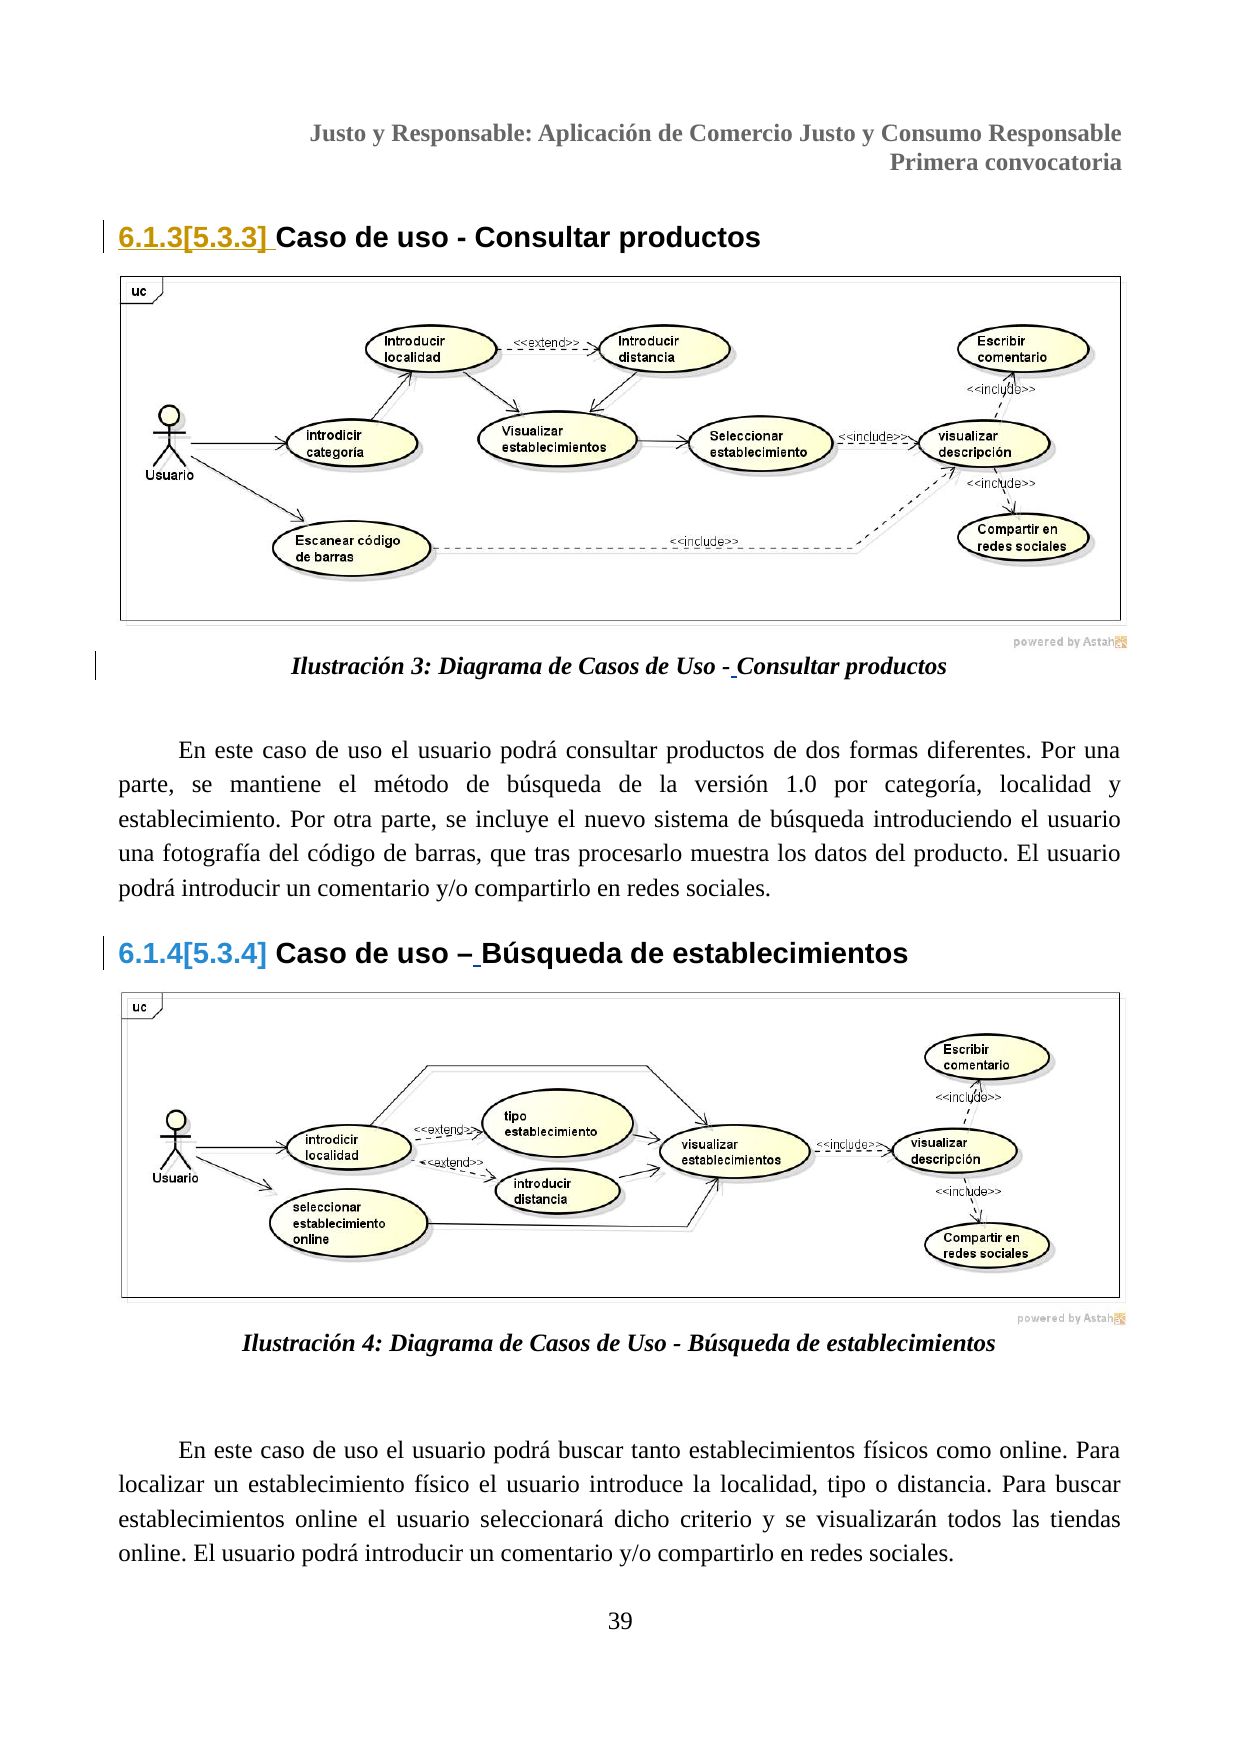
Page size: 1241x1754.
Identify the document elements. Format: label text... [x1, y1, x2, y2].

text En este caso de uso el usuario podrá buscar tanto establecimientos físicos como online. Para localizar un establecimiento físico el usuario introduce la localidad, tipo o distancia. Para buscar establecimientos online el usuario seleccionará dicho criterio y se visualizarán todos las tiendas online. El usuario podrá introducir un comentario y/o compartirlo en redes sociales. [118, 1435, 1122, 1567]
text En este caso de uso el usuario podrá consultar productos de dos formas diferentes. Por una parte, se mantiene el método de búsqueda de la versión 1.0 por categoría, localidad y establecimiento. Por otra parte, se incluye el nuevo sistema de búsqueda introduciendo el usuario una fotografía del código de barras, que tras procesarlo muestra los datos del producto. El usuario podrá introducir un comentario y/o compartirlo en redes sociales. [118, 735, 1122, 901]
picture [109, 265, 1131, 652]
text Ilustración 4: Diagrama de Casos de Uso - Búsqueda de establecimientos [109, 1328, 1131, 1356]
picture [111, 982, 1129, 1328]
subtitle Caso de uso - Consultar productos [118, 220, 1122, 253]
subtitle Caso de uso – Búsqueda de establecimientos [118, 936, 1122, 970]
text Ilustración 3: Diagrama de Casos de Uso - Consultar productos [109, 652, 1131, 680]
